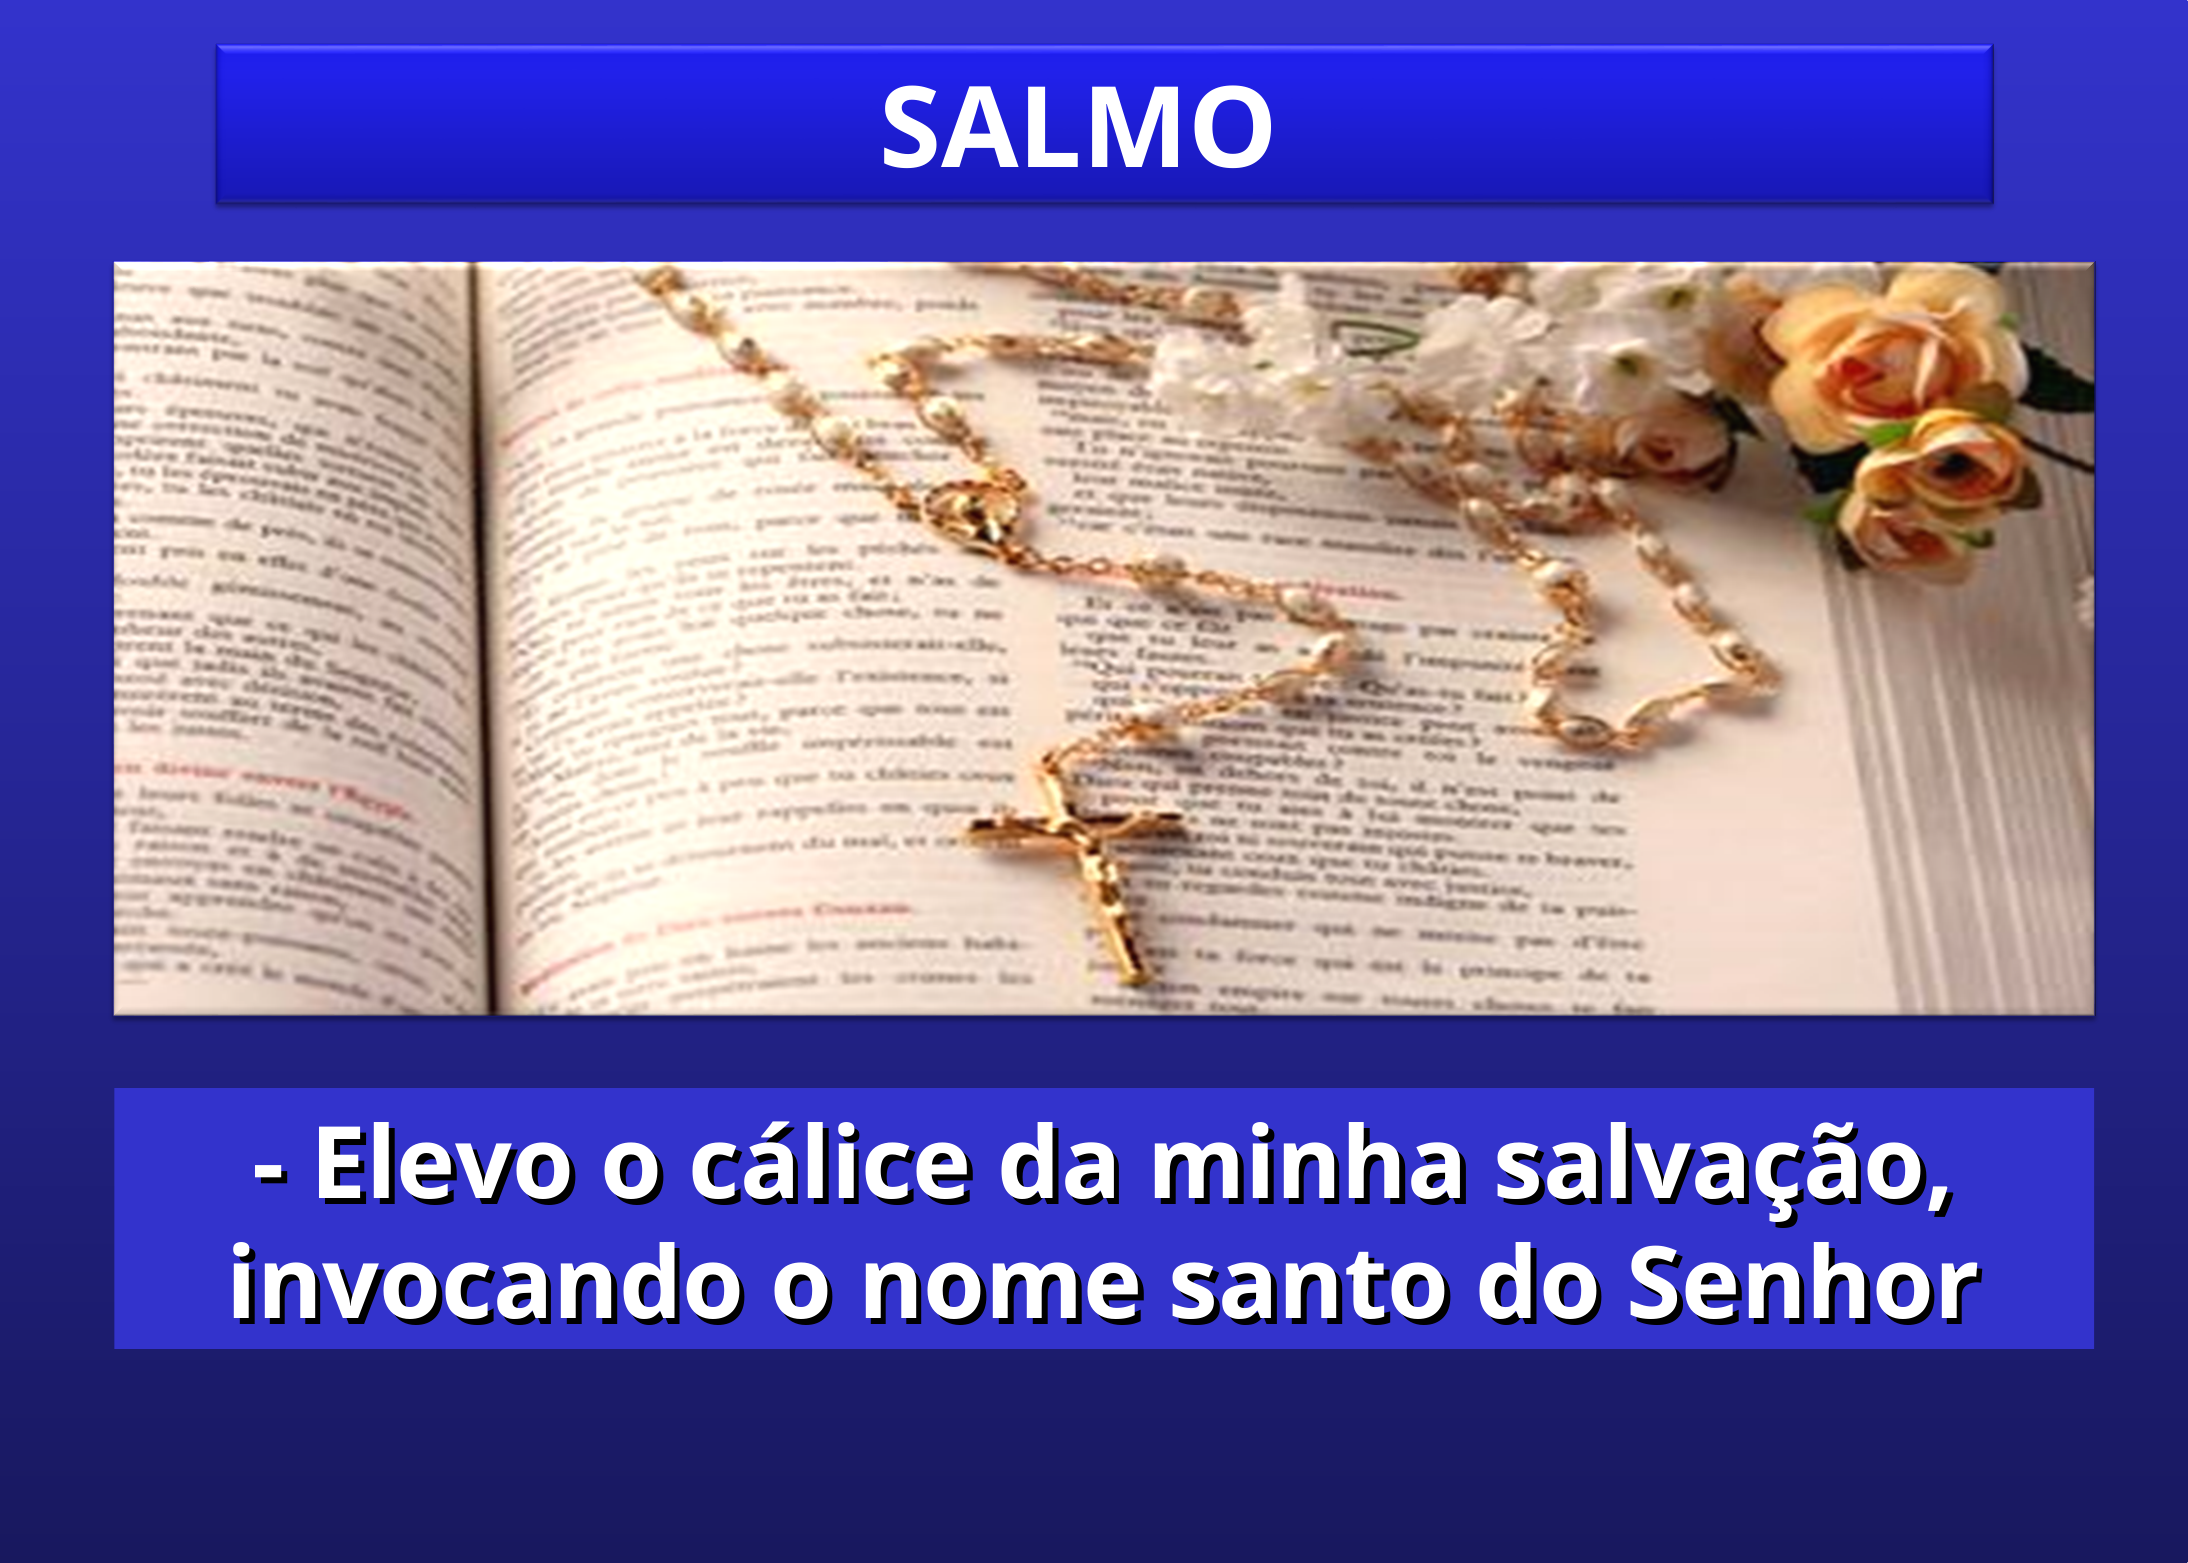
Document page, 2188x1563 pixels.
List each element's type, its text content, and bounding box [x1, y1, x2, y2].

text_box - Elevo o cálice da minha salvação, invocando o nome santo do Senhor [114, 1088, 2095, 1349]
text_box SALMO [216, 44, 1993, 201]
picture [104, 16, 2104, 1029]
